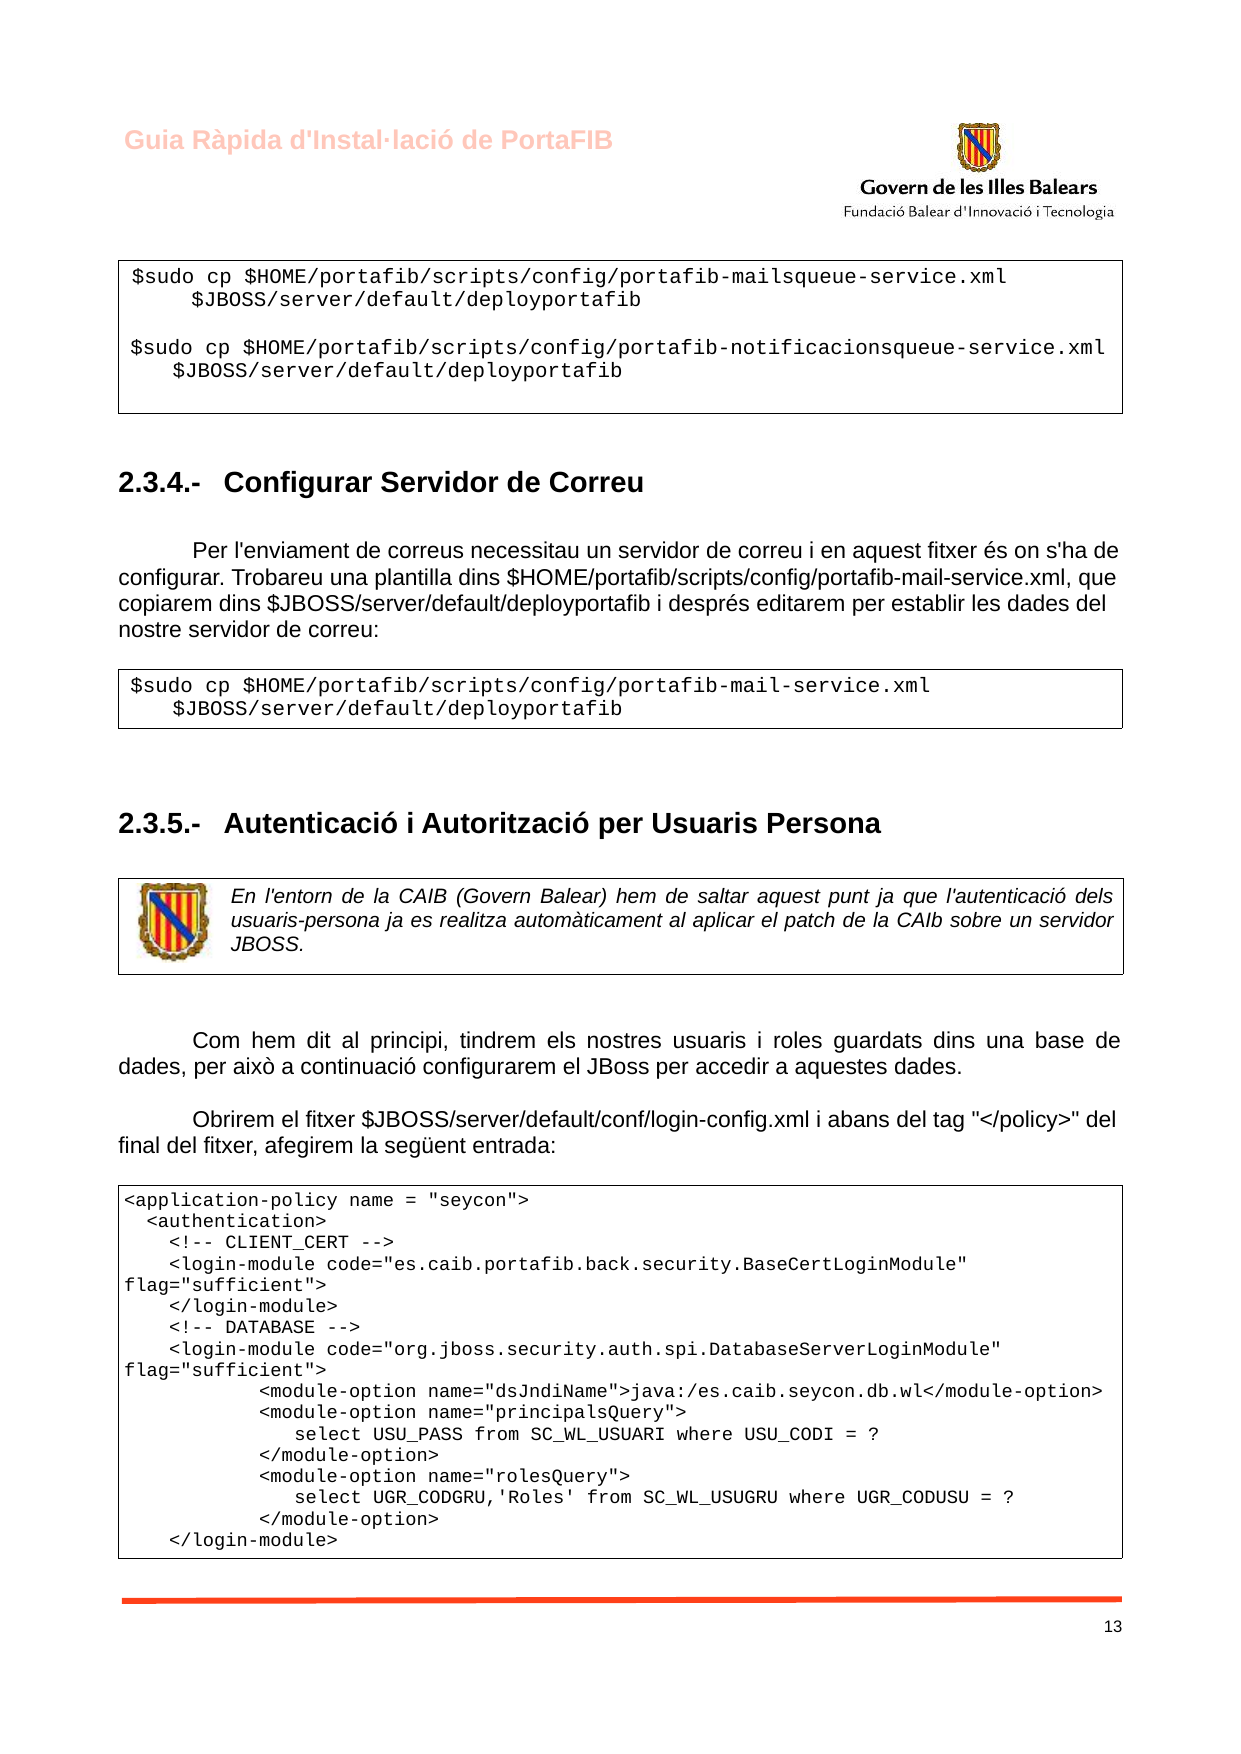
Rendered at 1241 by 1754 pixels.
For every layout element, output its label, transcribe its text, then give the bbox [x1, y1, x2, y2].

picture [840, 123, 1117, 220]
table_header [119, 879, 225, 974]
text Per l'enviament de correus necessitau un servidor de correu i en aquest fitxer és on s'ha de configurar. Trobareu una plantilla dins $HOME/portafib/scripts/config/portafib-mail-service.xml, que copiarem dins $JBOSS/server/default/deployportafib i després editarem per establir les dades del nostre servidor de correu: [118, 537, 1122, 643]
subtitle Configurar Servidor de Correu [118, 465, 1122, 498]
subtitle Autenticació i Autorització per Usuaris Persona [118, 806, 1122, 839]
table_header $sudo cp $HOME/portafib/scripts/config/portafib-mail-service.xml $JBOSS/server/default/deployportafib [119, 670, 1122, 728]
table_header <application-policy name = "seycon"> <authentication> <!-- CLIENT_CERT --> <login-module code="es.caib.portafib.back.security.BaseCertLoginModule" flag="sufficient"> </login-module> <!-- DATABASE --> <login-module code="org.jboss.security.auth.spi.DatabaseServerLoginModule" flag="sufficient"> <module-option name="dsJndiName">java:/es.caib.seycon.db.wl</module-option> <module-option name="principalsQuery"> select USU_PASS from SC_WL_USUARI where USU_CODI = ? </module-option> <module-option name="rolesQuery"> select UGR_CODGRU,'Roles' from SC_WL_USUGRU where UGR_CODUSU = ? </module-option> </login-module> [119, 1186, 1122, 1558]
picture [134, 883, 214, 963]
text Obrirem el fitxer $JBOSS/server/default/conf/login-config.xml i abans del tag "</policy>" del final del fitxer, afegirem la següent entrada: [118, 1106, 1122, 1158]
text Com hem dit al principi, tindrem els nostres usuaris i roles guardats dins una base de dades, per això a continuació configurarem el JBoss per accedir a aquestes dades. [118, 1027, 1122, 1079]
table_header En l'entorn de la CAIB (Govern Balear) hem de saltar aquest punt ja que l'autenticació dels usuaris-persona ja es realitza automàticament al aplicar el patch de la CAIb sobre un servidor JBOSS. [225, 879, 1123, 974]
table_header $sudo cp $HOME/portafib/scripts/config/portafib-mailsqueue-service.xml $JBOSS/server/default/deployportafib $sudo cp $HOME/portafib/scripts/config/portafib-notificacionsqueue-service.xml $JBOSS/server/default/deployportafib [119, 261, 1122, 413]
